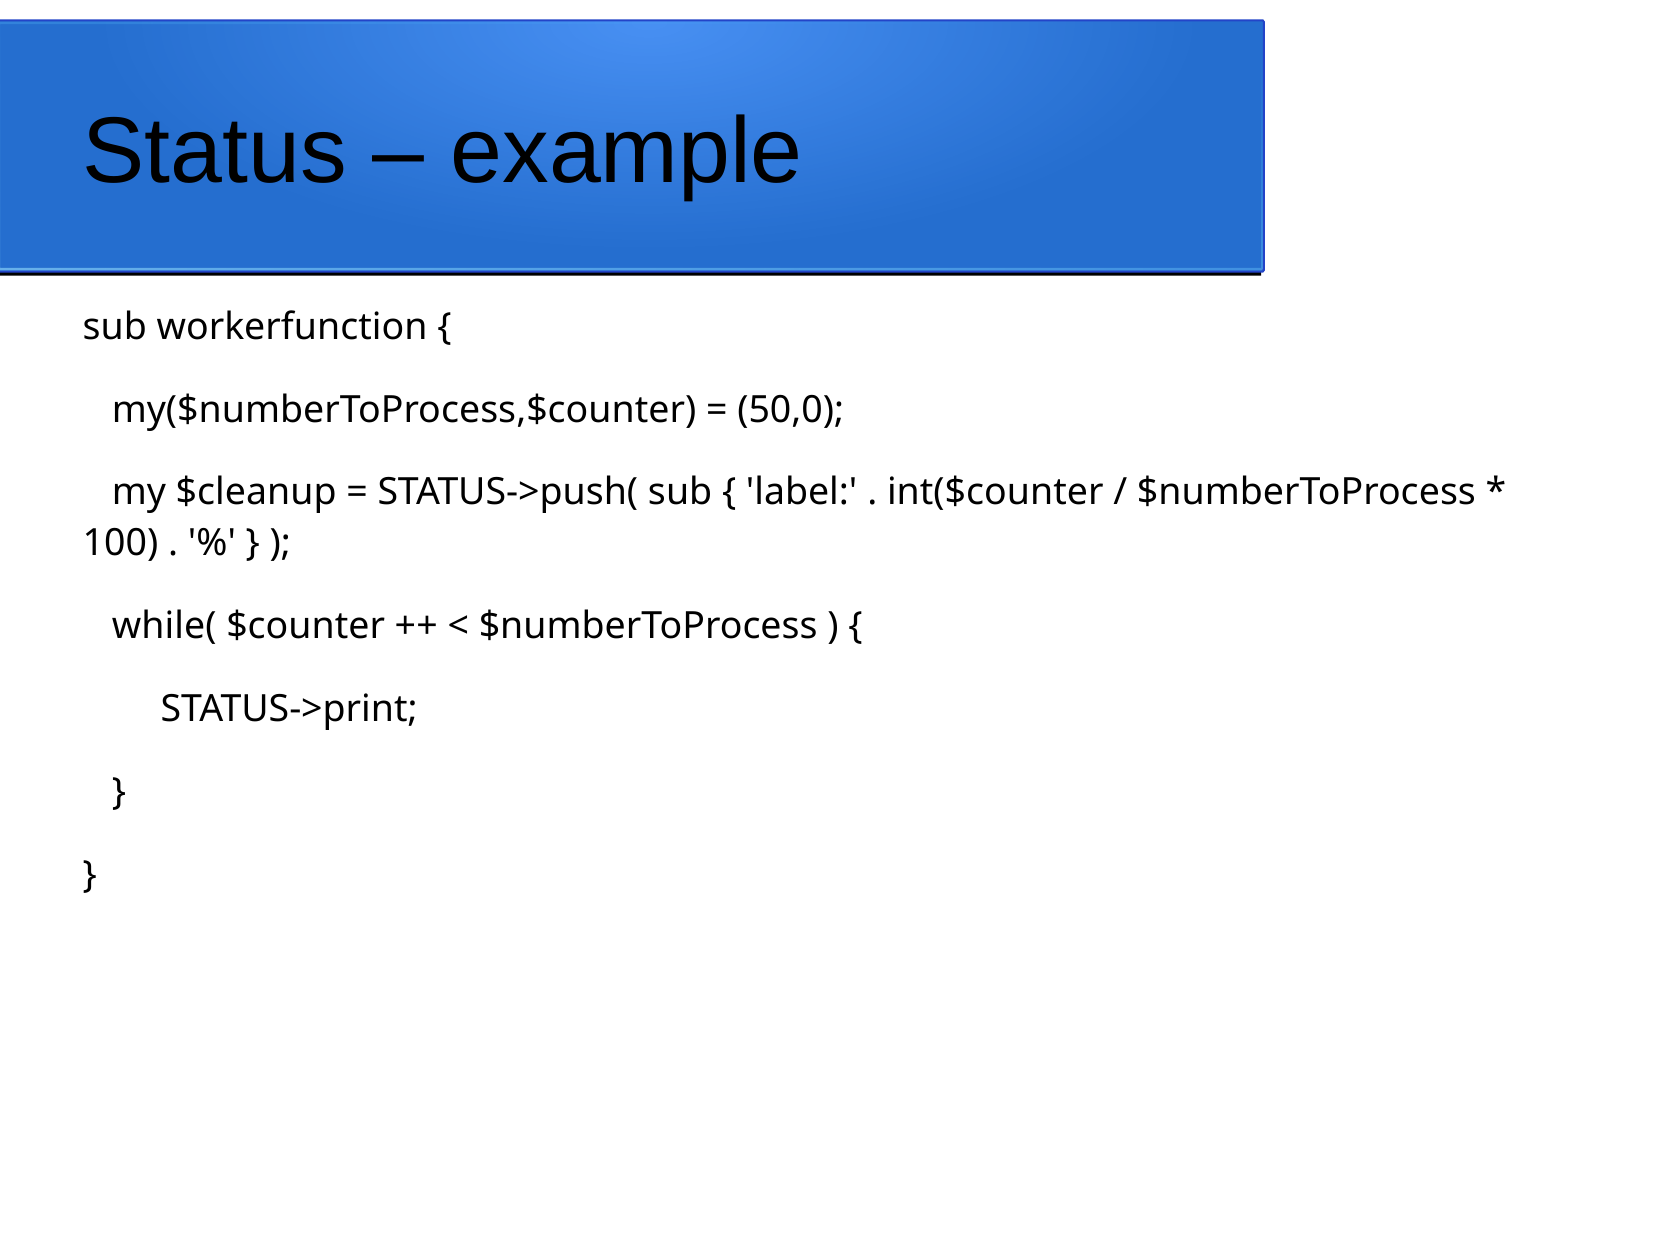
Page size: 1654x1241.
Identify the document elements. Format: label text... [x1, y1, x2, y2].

list sub workerfunction { my($numberToProcess,$counter) = (50,0); my $cleanup = STATUS->push( sub { 'label:' . int($counter / $numberToProcess * 100) . '%' } ); while( $counter ++ < $numberToProcess ) { STATUS->print; } } [82, 299, 1571, 1019]
title Status – example [82, 47, 1235, 252]
